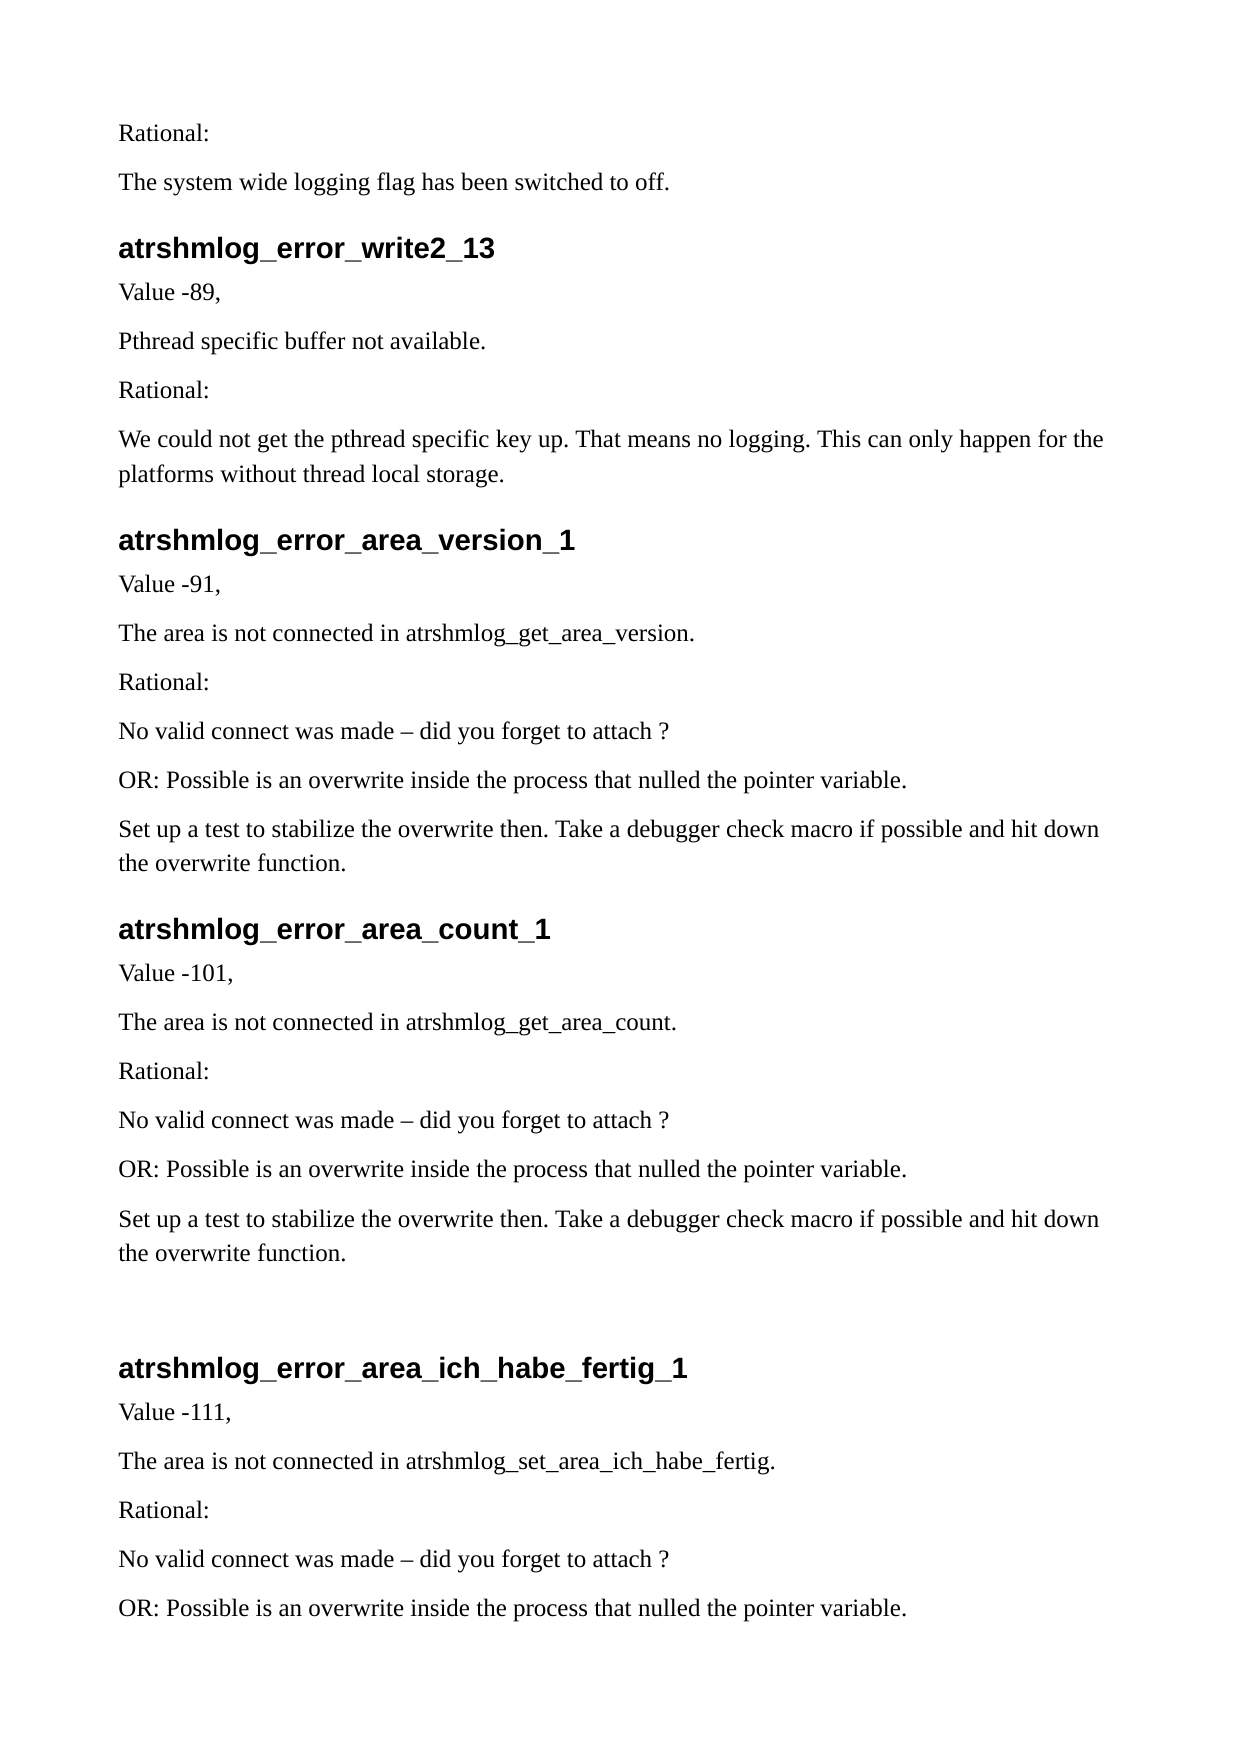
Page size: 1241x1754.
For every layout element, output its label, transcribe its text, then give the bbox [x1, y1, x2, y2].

text OR: Possible is an overwrite inside the process that nulled the pointer variable. [118, 765, 1122, 794]
text OR: Possible is an overwrite inside the process that nulled the pointer variable. [118, 1593, 1122, 1622]
text Value -101, [118, 958, 1122, 987]
text Rational: [118, 1056, 1122, 1085]
subtitle atrshmlog_error_write2_13 [118, 231, 1122, 264]
text The area is not connected in atrshmlog_get_area_version. [118, 618, 1122, 646]
text Value -89, [118, 277, 1122, 306]
subtitle atrshmlog_error_area_count_1 [118, 912, 1122, 946]
text Set up a test to stabilize the overwrite then. Take a debugger check macro if possible and hit down the overwrite function. [118, 814, 1122, 877]
text The area is not connected in atrshmlog_get_area_count. [118, 1007, 1122, 1036]
text Value -111, [118, 1397, 1122, 1426]
text Value -91, [118, 569, 1122, 597]
text The area is not connected in atrshmlog_set_area_ich_habe_fertig. [118, 1446, 1122, 1475]
subtitle atrshmlog_error_area_ich_habe_fertig_1 [118, 1351, 1122, 1384]
text Rational: [118, 375, 1122, 404]
text Pthread specific buffer not available. [118, 326, 1122, 355]
text No valid connect was made – did you forget to attach ? [118, 1106, 1122, 1134]
text We could not get the pthread specific key up. That means no logging. This can only happen for the platforms without thread local storage. [118, 424, 1122, 487]
text Rational: [118, 118, 1122, 147]
text Rational: [118, 1495, 1122, 1524]
text No valid connect was made – did you forget to attach ? [118, 1544, 1122, 1573]
text Set up a test to stabilize the overwrite then. Take a debugger check macro if possible and hit down the overwrite function. [118, 1204, 1122, 1267]
subtitle atrshmlog_error_area_version_1 [118, 522, 1122, 556]
text Rational: [118, 667, 1122, 696]
text The system wide logging flag has been switched to off. [118, 167, 1122, 196]
text No valid connect was made – did you forget to attach ? [118, 716, 1122, 744]
text OR: Possible is an overwrite inside the process that nulled the pointer variable. [118, 1154, 1122, 1183]
